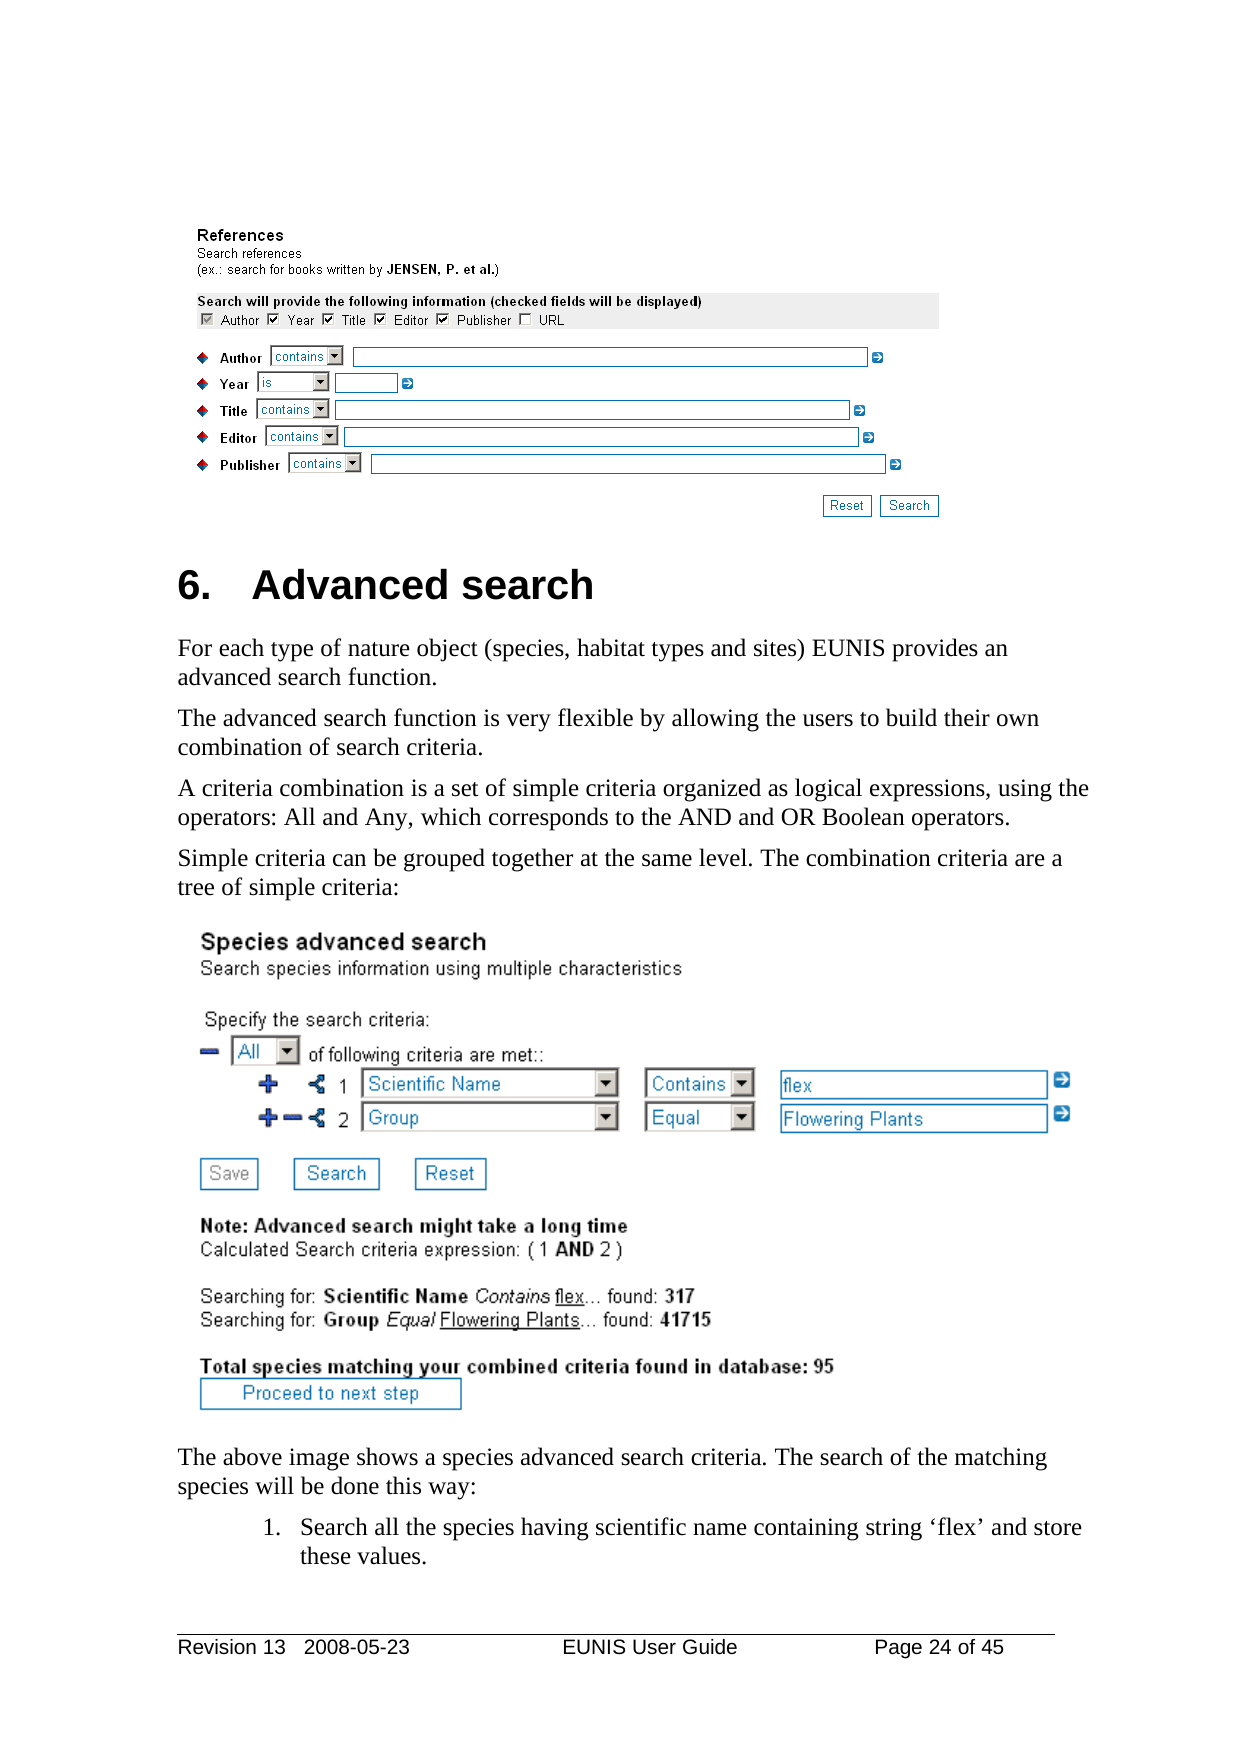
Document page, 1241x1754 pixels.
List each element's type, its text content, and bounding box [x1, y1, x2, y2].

picture [193, 921, 1076, 1416]
text For each type of nature object (species, habitat types and sites) EUNIS provides an advanced search function. [177, 633, 1092, 691]
text The advanced search function is very flexible by allowing the users to build their own combination of search criteria. [177, 703, 1092, 761]
text Simple criteria can be grouped together at the same level. The combination criteria are a tree of simple criteria: [177, 843, 1092, 901]
picture [193, 219, 948, 523]
list Search all the species having scientific name containing string ‘flex’ and store these values. [262, 1512, 1092, 1570]
subtitle Advanced search [177, 560, 1092, 608]
text A criteria combination is a set of simple criteria organized as logical expressions, using the operators: All and Any, which corresponds to the AND and OR Boolean operators. [177, 773, 1092, 831]
text The above image shows a species advanced search criteria. The search of the matching species will be done this way: [177, 1442, 1092, 1500]
